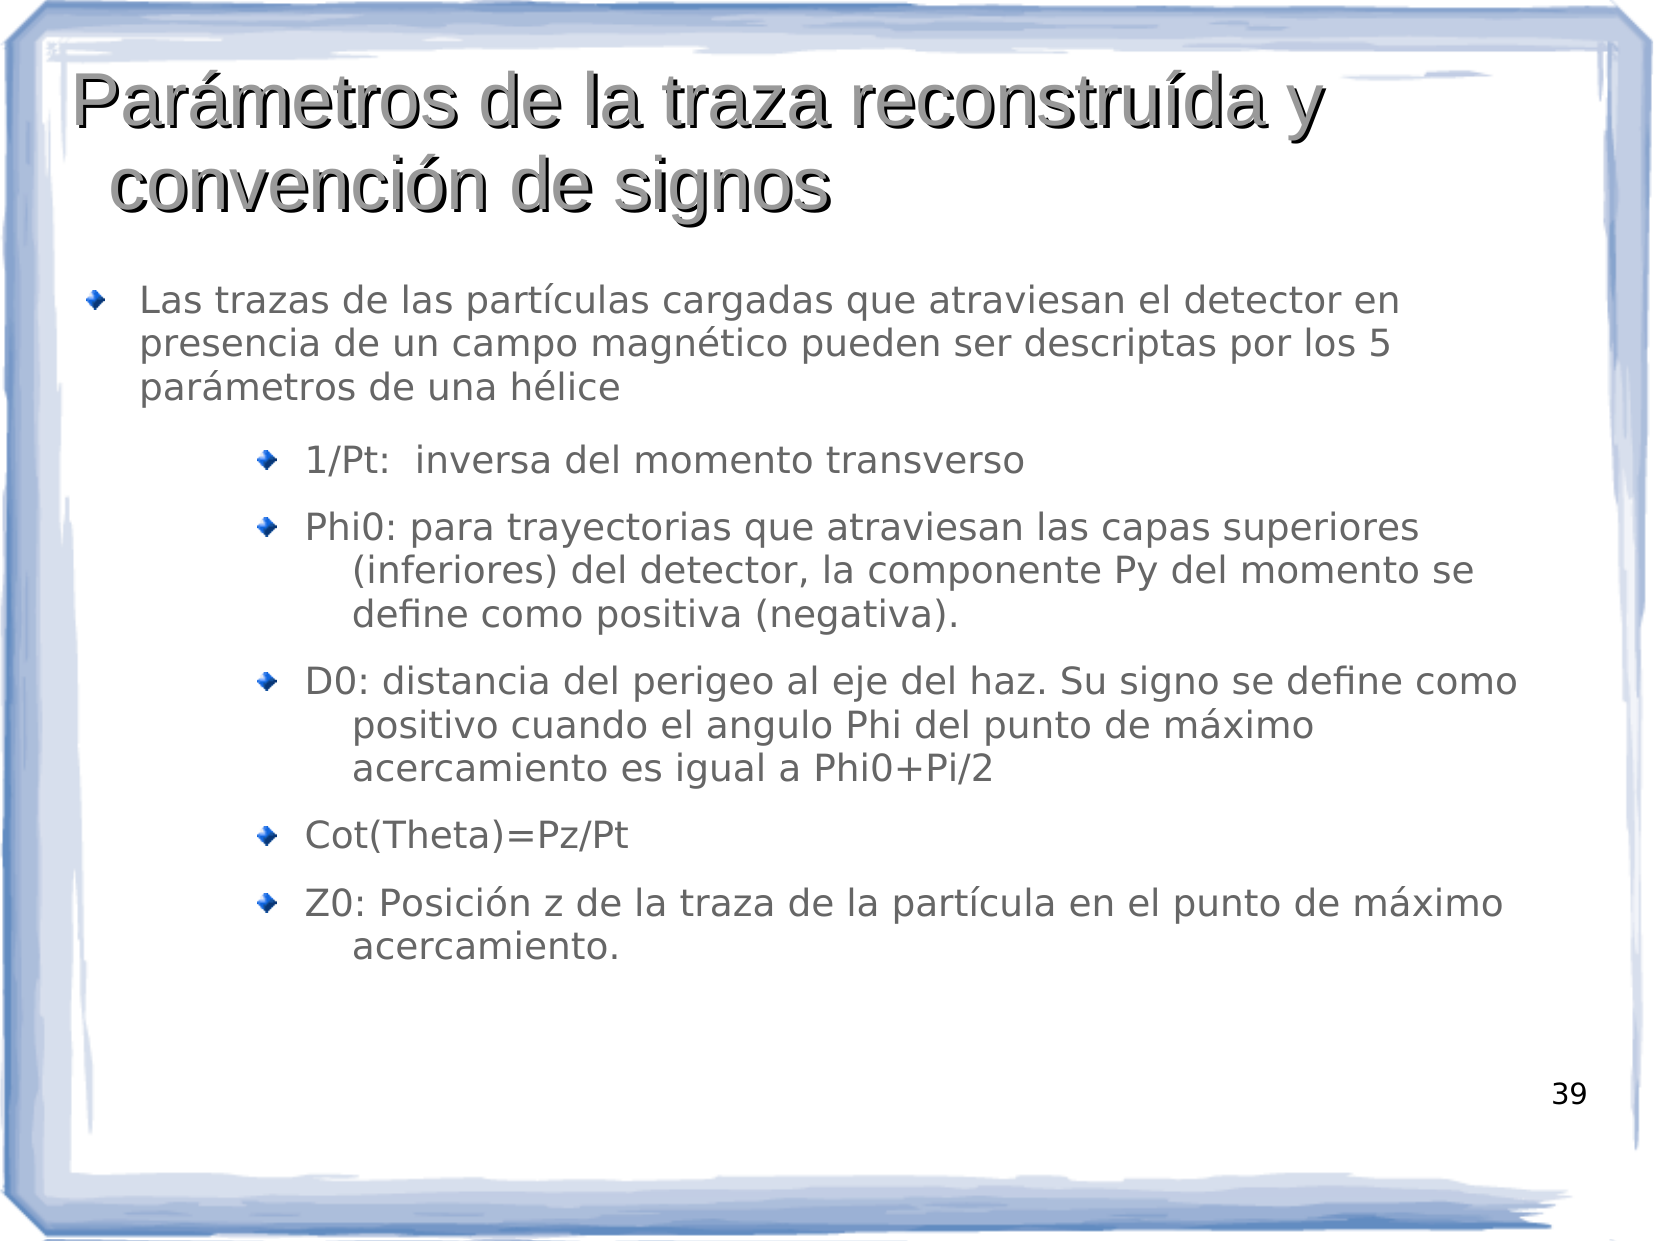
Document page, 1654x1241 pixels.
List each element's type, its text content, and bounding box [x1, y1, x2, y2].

list Las trazas de las partículas cargadas que atraviesan el detector en presencia de un campo magnético pueden ser descriptas por los 5 parámetros de una hélice 1/Pt: inversa del momento transverso Phi0: para trayectorias que atraviesan las capas superiores (inferiores) del detector, la componente Py del momento se define como positiva (negativa). D0: distancia del perigeo al eje del haz. Su signo se define como positivo cuando el angulo Phi del punto de máximo acercamiento es igual a Phi0+Pi/2 Cot(Theta)=Pz/Pt Z0: Posición z de la traza de la partícula en el punto de máximo acercamiento. [68, 278, 1576, 969]
picture [0, 0, 1654, 1241]
title Parámetros de la traza reconstruída y convención de signos [49, 57, 1576, 226]
